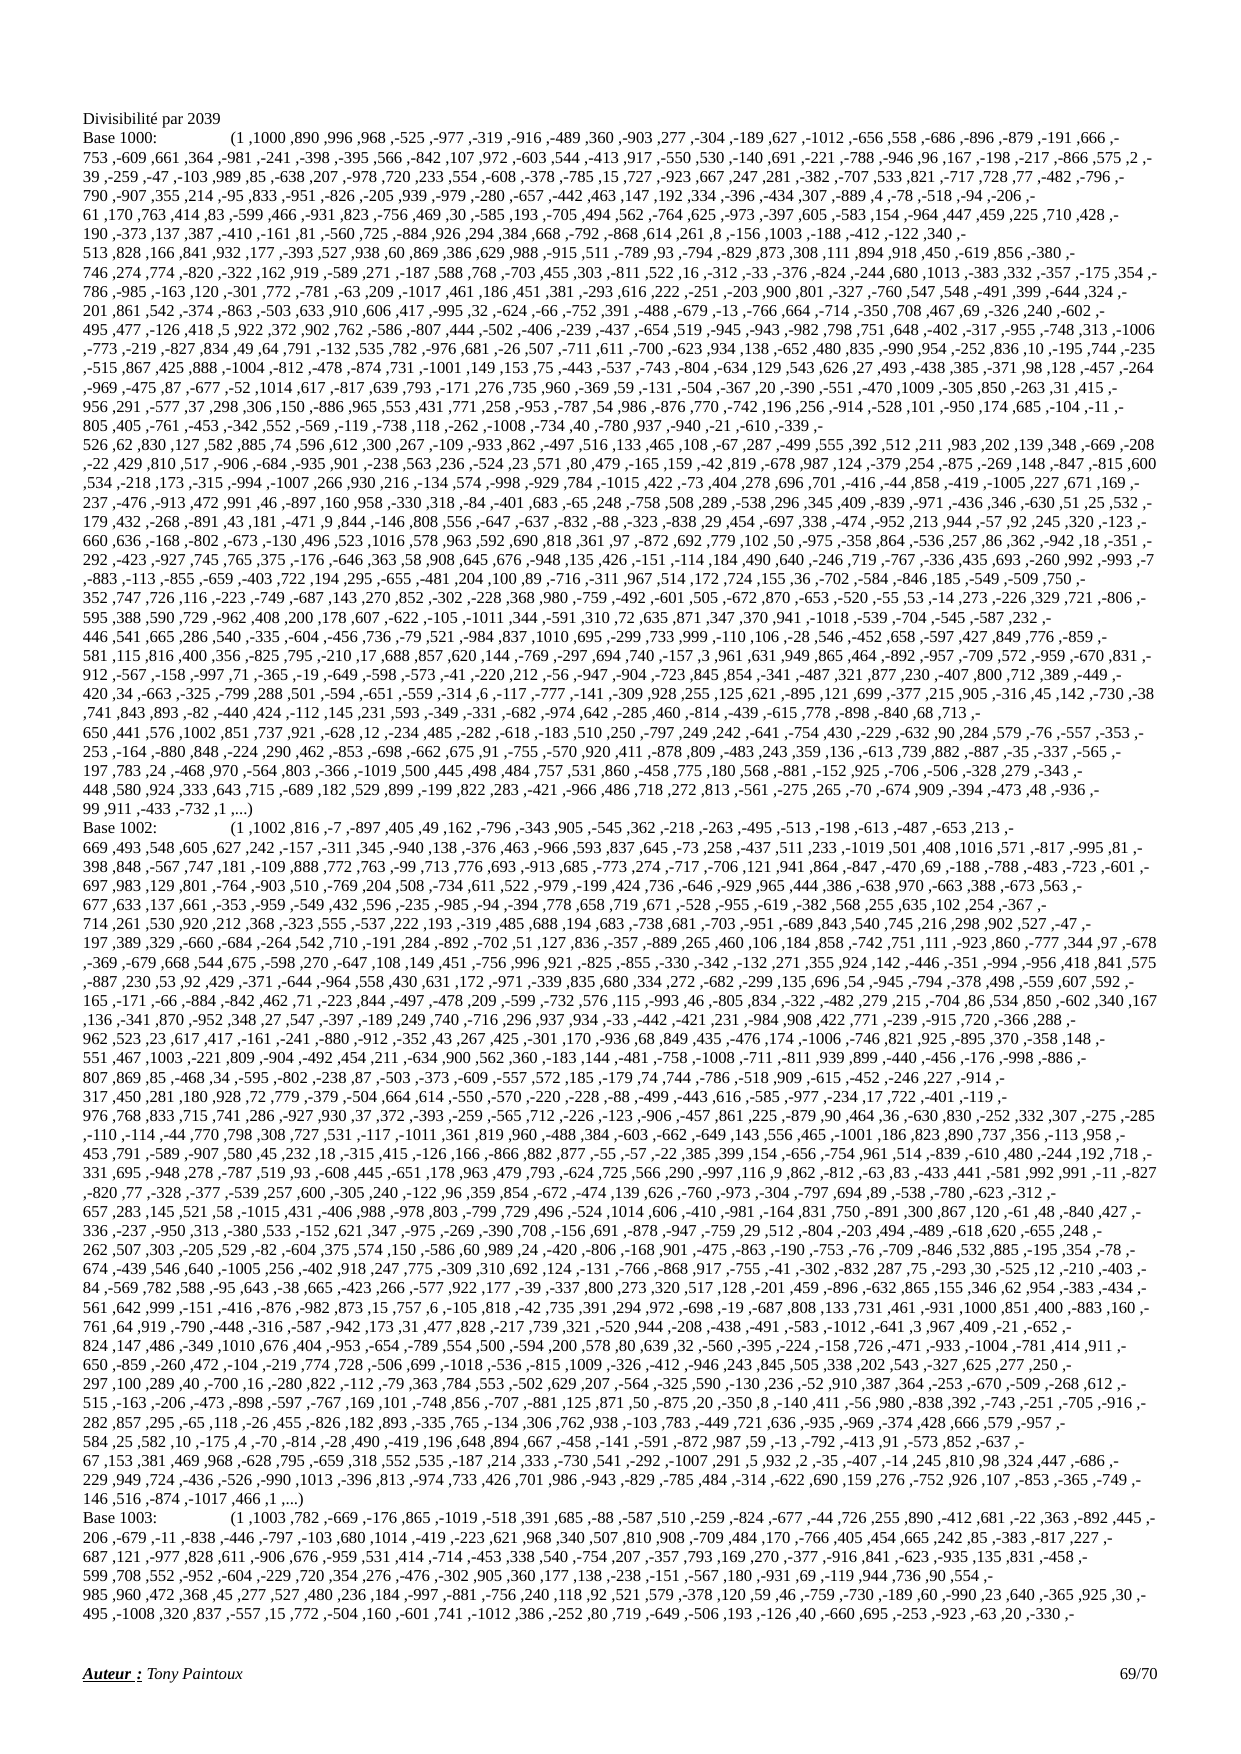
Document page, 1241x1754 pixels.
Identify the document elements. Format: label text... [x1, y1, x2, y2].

text Divisibilité par 2039 [83, 109, 1157, 128]
text Base 1002: (1 ,1002 ,816 ,-7 ,-897 ,405 ,49 ,162 ,-796 ,-343 ,905 ,-545 ,362 ,-218 ,-263 ,-495 ,-513 ,-198 ,-613 ,-487 ,-653 ,213 ,-669 ,493 ,548 ,605 ,627 ,242 ,-157 ,-311 ,345 ,-940 ,138 ,-376 ,463 ,-966 ,593 ,837 ,645 ,-73 ,258 ,-437 ,511 ,233 ,-1019 ,501 ,408 ,1016 ,571 ,-817 ,-995 ,81 ,-398 ,848 ,-567 ,747 ,181 ,-109 ,888 ,772 ,763 ,-99 ,713 ,776 ,693 ,-913 ,685 ,-773 ,274 ,-717 ,-706 ,121 ,941 ,864 ,-847 ,-470 ,69 ,-188 ,-788 ,-483 ,-723 ,-601 ,-697 ,983 ,129 ,801 ,-764 ,-903 ,510 ,-769 ,204 ,508 ,-734 ,611 ,522 ,-979 ,-199 ,424 ,736 ,-646 ,-929 ,965 ,444 ,386 ,-638 ,970 ,-663 ,388 ,-673 ,563 ,-677 ,633 ,137 ,661 ,-353 ,-959 ,-549 ,432 ,596 ,-235 ,-985 ,-94 ,-394 ,778 ,658 ,719 ,671 ,-528 ,-955 ,-619 ,-382 ,568 ,255 ,635 ,102 ,254 ,-367 ,-714 ,261 ,530 ,920 ,212 ,368 ,-323 ,555 ,-537 ,222 ,193 ,-319 ,485 ,688 ,194 ,683 ,-738 ,681 ,-703 ,-951 ,-689 ,843 ,540 ,745 ,216 ,298 ,902 ,527 ,-47 ,-197 ,389 ,329 ,-660 ,-684 ,-264 ,542 ,710 ,-191 ,284 ,-892 ,-702 ,51 ,127 ,836 ,-357 ,-889 ,265 ,460 ,106 ,184 ,858 ,-742 ,751 ,111 ,-923 ,860 ,-777 ,344 ,97 ,-678 ,-369 ,-679 ,668 ,544 ,675 ,-598 ,270 ,-647 ,108 ,149 ,451 ,-756 ,996 ,921 ,-825 ,-855 ,-330 ,-342 ,-132 ,271 ,355 ,924 ,142 ,-446 ,-351 ,-994 ,-956 ,418 ,841 ,575 ,-887 ,230 ,53 ,92 ,429 ,-371 ,-644 ,-964 ,558 ,430 ,631 ,172 ,-971 ,-339 ,835 ,680 ,334 ,272 ,-682 ,-299 ,135 ,696 ,54 ,-945 ,-794 ,-378 ,498 ,-559 ,607 ,592 ,-165 ,-171 ,-66 ,-884 ,-842 ,462 ,71 ,-223 ,844 ,-497 ,-478 ,209 ,-599 ,-732 ,576 ,115 ,-993 ,46 ,-805 ,834 ,-322 ,-482 ,279 ,215 ,-704 ,86 ,534 ,850 ,-602 ,340 ,167 ,136 ,-341 ,870 ,-952 ,348 ,27 ,547 ,-397 ,-189 ,249 ,740 ,-716 ,296 ,937 ,934 ,-33 ,-442 ,-421 ,231 ,-984 ,908 ,422 ,771 ,-239 ,-915 ,720 ,-366 ,288 ,-962 ,523 ,23 ,617 ,417 ,-161 ,-241 ,-880 ,-912 ,-352 ,43 ,267 ,425 ,-301 ,170 ,-936 ,68 ,849 ,435 ,-476 ,174 ,-1006 ,-746 ,821 ,925 ,-895 ,370 ,-358 ,148 ,-551 ,467 ,1003 ,-221 ,809 ,-904 ,-492 ,454 ,211 ,-634 ,900 ,562 ,360 ,-183 ,144 ,-481 ,-758 ,-1008 ,-711 ,-811 ,939 ,899 ,-440 ,-456 ,-176 ,-998 ,-886 ,-807 ,869 ,85 ,-468 ,34 ,-595 ,-802 ,-238 ,87 ,-503 ,-373 ,-609 ,-557 ,572 ,185 ,-179 ,74 ,744 ,-786 ,-518 ,909 ,-615 ,-452 ,-246 ,227 ,-914 ,-317 ,450 ,281 ,180 ,928 ,72 ,779 ,-379 ,-504 ,664 ,614 ,-550 ,-570 ,-220 ,-228 ,-88 ,-499 ,-443 ,616 ,-585 ,-977 ,-234 ,17 ,722 ,-401 ,-119 ,-976 ,768 ,833 ,715 ,741 ,286 ,-927 ,930 ,37 ,372 ,-393 ,-259 ,-565 ,712 ,-226 ,-123 ,-906 ,-457 ,861 ,225 ,-879 ,90 ,464 ,36 ,-630 ,830 ,-252 ,332 ,307 ,-275 ,-285 ,-110 ,-114 ,-44 ,770 ,798 ,308 ,727 ,531 ,-117 ,-1011 ,361 ,819 ,960 ,-488 ,384 ,-603 ,-662 ,-649 ,143 ,556 ,465 ,-1001 ,186 ,823 ,890 ,737 ,356 ,-113 ,958 ,-453 ,791 ,-589 ,-907 ,580 ,45 ,232 ,18 ,-315 ,415 ,-126 ,166 ,-866 ,882 ,877 ,-55 ,-57 ,-22 ,385 ,399 ,154 ,-656 ,-754 ,961 ,514 ,-839 ,-610 ,480 ,-244 ,192 ,718 ,-331 ,695 ,-948 ,278 ,-787 ,519 ,93 ,-608 ,445 ,-651 ,178 ,963 ,479 ,793 ,-624 ,725 ,566 ,290 ,-997 ,116 ,9 ,862 ,-812 ,-63 ,83 ,-433 ,441 ,-581 ,992 ,991 ,-11 ,-827 ,-820 ,77 ,-328 ,-377 ,-539 ,257 ,600 ,-305 ,240 ,-122 ,96 ,359 ,854 ,-672 ,-474 ,139 ,626 ,-760 ,-973 ,-304 ,-797 ,694 ,89 ,-538 ,-780 ,-623 ,-312 ,-657 ,283 ,145 ,521 ,58 ,-1015 ,431 ,-406 ,988 ,-978 ,803 ,-799 ,729 ,496 ,-524 ,1014 ,606 ,-410 ,-981 ,-164 ,831 ,750 ,-891 ,300 ,867 ,120 ,-61 ,48 ,-840 ,427 ,-336 ,-237 ,-950 ,313 ,-380 ,533 ,-152 ,621 ,347 ,-975 ,-269 ,-390 ,708 ,-156 ,691 ,-878 ,-947 ,-759 ,29 ,512 ,-804 ,-203 ,494 ,-489 ,-618 ,620 ,-655 ,248 ,-262 ,507 ,303 ,-205 ,529 ,-82 ,-604 ,375 ,574 ,150 ,-586 ,60 ,989 ,24 ,-420 ,-806 ,-168 ,901 ,-475 ,-863 ,-190 ,-753 ,-76 ,-709 ,-846 ,532 ,885 ,-195 ,354 ,-78 ,-674 ,-439 ,546 ,640 ,-1005 ,256 ,-402 ,918 ,247 ,775 ,-309 ,310 ,692 ,124 ,-131 ,-766 ,-868 ,917 ,-755 ,-41 ,-302 ,-832 ,287 ,75 ,-293 ,30 ,-525 ,12 ,-210 ,-403 ,-84 ,-569 ,782 ,588 ,-95 ,643 ,-38 ,665 ,-423 ,266 ,-577 ,922 ,177 ,-39 ,-337 ,800 ,273 ,320 ,517 ,128 ,-201 ,459 ,-896 ,-632 ,865 ,155 ,346 ,62 ,954 ,-383 ,-434 ,-561 ,642 ,999 ,-151 ,-416 ,-876 ,-982 ,873 ,15 ,757 ,6 ,-105 ,818 ,-42 ,735 ,391 ,294 ,972 ,-698 ,-19 ,-687 ,808 ,133 ,731 ,461 ,-931 ,1000 ,851 ,400 ,-883 ,160 ,-761 ,64 ,919 ,-790 ,-448 ,-316 ,-587 ,-942 ,173 ,31 ,477 ,828 ,-217 ,739 ,321 ,-520 ,944 ,-208 ,-438 ,-491 ,-583 ,-1012 ,-641 ,3 ,967 ,409 ,-21 ,-652 ,-824 ,147 ,486 ,-349 ,1010 ,676 ,404 ,-953 ,-654 ,-789 ,554 ,500 ,-594 ,200 ,578 ,80 ,639 ,32 ,-560 ,-395 ,-224 ,-158 ,726 ,-471 ,-933 ,-1004 ,-781 ,414 ,911 ,-650 ,-859 ,-260 ,472 ,-104 ,-219 ,774 ,728 ,-506 ,699 ,-1018 ,-536 ,-815 ,1009 ,-326 ,-412 ,-946 ,243 ,845 ,505 ,338 ,202 ,543 ,-327 ,625 ,277 ,250 ,-297 ,100 ,289 ,40 ,-700 ,16 ,-280 ,822 ,-112 ,-79 ,363 ,784 ,553 ,-502 ,629 ,207 ,-564 ,-325 ,590 ,-130 ,236 ,-52 ,910 ,387 ,364 ,-253 ,-670 ,-509 ,-268 ,612 ,-515 ,-163 ,-206 ,-473 ,-898 ,-597 ,-767 ,169 ,101 ,-748 ,856 ,-707 ,-881 ,125 ,871 ,50 ,-875 ,20 ,-350 ,8 ,-140 ,411 ,-56 ,980 ,-838 ,392 ,-743 ,-251 ,-705 ,-916 ,-282 ,857 ,295 ,-65 ,118 ,-26 ,455 ,-826 ,182 ,893 ,-335 ,765 ,-134 ,306 ,762 ,938 ,-103 ,783 ,-449 ,721 ,636 ,-935 ,-969 ,-374 ,428 ,666 ,579 ,-957 ,-584 ,25 ,582 ,10 ,-175 ,4 ,-70 ,-814 ,-28 ,490 ,-419 ,196 ,648 ,894 ,667 ,-458 ,-141 ,-591 ,-872 ,987 ,59 ,-13 ,-792 ,-413 ,91 ,-573 ,852 ,-637 ,-67 ,153 ,381 ,469 ,968 ,-628 ,795 ,-659 ,318 ,552 ,535 ,-187 ,214 ,333 ,-730 ,541 ,-292 ,-1007 ,291 ,5 ,932 ,2 ,-35 ,-407 ,-14 ,245 ,810 ,98 ,324 ,447 ,-686 ,-229 ,949 ,724 ,-436 ,-526 ,-990 ,1013 ,-396 ,813 ,-974 ,733 ,426 ,701 ,986 ,-943 ,-829 ,-785 ,484 ,-314 ,-622 ,690 ,159 ,276 ,-752 ,926 ,107 ,-853 ,-365 ,-749 ,-146 ,516 ,-874 ,-1017 ,466 ,1 ,...) [83, 818, 1157, 1508]
text Base 1000: (1 ,1000 ,890 ,996 ,968 ,-525 ,-977 ,-319 ,-916 ,-489 ,360 ,-903 ,277 ,-304 ,-189 ,627 ,-1012 ,-656 ,558 ,-686 ,-896 ,-879 ,-191 ,666 ,-753 ,-609 ,661 ,364 ,-981 ,-241 ,-398 ,-395 ,566 ,-842 ,107 ,972 ,-603 ,544 ,-413 ,917 ,-550 ,530 ,-140 ,691 ,-221 ,-788 ,-946 ,96 ,167 ,-198 ,-217 ,-866 ,575 ,2 ,-39 ,-259 ,-47 ,-103 ,989 ,85 ,-638 ,207 ,-978 ,720 ,233 ,554 ,-608 ,-378 ,-785 ,15 ,727 ,-923 ,667 ,247 ,281 ,-382 ,-707 ,533 ,821 ,-717 ,728 ,77 ,-482 ,-796 ,-790 ,-907 ,355 ,214 ,-95 ,833 ,-951 ,-826 ,-205 ,939 ,-979 ,-280 ,-657 ,-442 ,463 ,147 ,192 ,334 ,-396 ,-434 ,307 ,-889 ,4 ,-78 ,-518 ,-94 ,-206 ,-61 ,170 ,763 ,414 ,83 ,-599 ,466 ,-931 ,823 ,-756 ,469 ,30 ,-585 ,193 ,-705 ,494 ,562 ,-764 ,625 ,-973 ,-397 ,605 ,-583 ,154 ,-964 ,447 ,459 ,225 ,710 ,428 ,-190 ,-373 ,137 ,387 ,-410 ,-161 ,81 ,-560 ,725 ,-884 ,926 ,294 ,384 ,668 ,-792 ,-868 ,614 ,261 ,8 ,-156 ,1003 ,-188 ,-412 ,-122 ,340 ,-513 ,828 ,166 ,841 ,932 ,177 ,-393 ,527 ,938 ,60 ,869 ,386 ,629 ,988 ,-915 ,511 ,-789 ,93 ,-794 ,-829 ,873 ,308 ,111 ,894 ,918 ,450 ,-619 ,856 ,-380 ,-746 ,274 ,774 ,-820 ,-322 ,162 ,919 ,-589 ,271 ,-187 ,588 ,768 ,-703 ,455 ,303 ,-811 ,522 ,16 ,-312 ,-33 ,-376 ,-824 ,-244 ,680 ,1013 ,-383 ,332 ,-357 ,-175 ,354 ,-786 ,-985 ,-163 ,120 ,-301 ,772 ,-781 ,-63 ,209 ,-1017 ,461 ,186 ,451 ,381 ,-293 ,616 ,222 ,-251 ,-203 ,900 ,801 ,-327 ,-760 ,547 ,548 ,-491 ,399 ,-644 ,324 ,-201 ,861 ,542 ,-374 ,-863 ,-503 ,633 ,910 ,606 ,417 ,-995 ,32 ,-624 ,-66 ,-752 ,391 ,-488 ,-679 ,-13 ,-766 ,664 ,-714 ,-350 ,708 ,467 ,69 ,-326 ,240 ,-602 ,-495 ,477 ,-126 ,418 ,5 ,922 ,372 ,902 ,762 ,-586 ,-807 ,444 ,-502 ,-406 ,-239 ,-437 ,-654 ,519 ,-945 ,-943 ,-982 ,798 ,751 ,648 ,-402 ,-317 ,-955 ,-748 ,313 ,-1006 ,-773 ,-219 ,-827 ,834 ,49 ,64 ,791 ,-132 ,535 ,782 ,-976 ,681 ,-26 ,507 ,-711 ,611 ,-700 ,-623 ,934 ,138 ,-652 ,480 ,835 ,-990 ,954 ,-252 ,836 ,10 ,-195 ,744 ,-235 ,-515 ,867 ,425 ,888 ,-1004 ,-812 ,-478 ,-874 ,731 ,-1001 ,149 ,153 ,75 ,-443 ,-537 ,-743 ,-804 ,-634 ,129 ,543 ,626 ,27 ,493 ,-438 ,385 ,-371 ,98 ,128 ,-457 ,-264 ,-969 ,-475 ,87 ,-677 ,-52 ,1014 ,617 ,-817 ,639 ,793 ,-171 ,276 ,735 ,960 ,-369 ,59 ,-131 ,-504 ,-367 ,20 ,-390 ,-551 ,-470 ,1009 ,-305 ,850 ,-263 ,31 ,415 ,-956 ,291 ,-577 ,37 ,298 ,306 ,150 ,-886 ,965 ,553 ,431 ,771 ,258 ,-953 ,-787 ,54 ,986 ,-876 ,770 ,-742 ,196 ,256 ,-914 ,-528 ,101 ,-950 ,174 ,685 ,-104 ,-11 ,-805 ,405 ,-761 ,-453 ,-342 ,552 ,-569 ,-119 ,-738 ,118 ,-262 ,-1008 ,-734 ,40 ,-780 ,937 ,-940 ,-21 ,-610 ,-339 ,-526 ,62 ,830 ,127 ,582 ,885 ,74 ,596 ,612 ,300 ,267 ,-109 ,-933 ,862 ,-497 ,516 ,133 ,465 ,108 ,-67 ,287 ,-499 ,555 ,392 ,512 ,211 ,983 ,202 ,139 ,348 ,-669 ,-208 ,-22 ,429 ,810 ,517 ,-906 ,-684 ,-935 ,901 ,-238 ,563 ,236 ,-524 ,23 ,571 ,80 ,479 ,-165 ,159 ,-42 ,819 ,-678 ,987 ,124 ,-379 ,254 ,-875 ,-269 ,148 ,-847 ,-815 ,600 ,534 ,-218 ,173 ,-315 ,-994 ,-1007 ,266 ,930 ,216 ,-134 ,574 ,-998 ,-929 ,784 ,-1015 ,422 ,-73 ,404 ,278 ,696 ,701 ,-416 ,-44 ,858 ,-419 ,-1005 ,227 ,671 ,169 ,-237 ,-476 ,-913 ,472 ,991 ,46 ,-897 ,160 ,958 ,-330 ,318 ,-84 ,-401 ,683 ,-65 ,248 ,-758 ,508 ,289 ,-538 ,296 ,345 ,409 ,-839 ,-971 ,-436 ,346 ,-630 ,51 ,25 ,532 ,-179 ,432 ,-268 ,-891 ,43 ,181 ,-471 ,9 ,844 ,-146 ,808 ,556 ,-647 ,-637 ,-832 ,-88 ,-323 ,-838 ,29 ,454 ,-697 ,338 ,-474 ,-952 ,213 ,944 ,-57 ,92 ,245 ,320 ,-123 ,-660 ,636 ,-168 ,-802 ,-673 ,-130 ,496 ,523 ,1016 ,578 ,963 ,592 ,690 ,818 ,361 ,97 ,-872 ,692 ,779 ,102 ,50 ,-975 ,-358 ,864 ,-536 ,257 ,86 ,362 ,-942 ,18 ,-351 ,-292 ,-423 ,-927 ,745 ,765 ,375 ,-176 ,-646 ,363 ,58 ,908 ,645 ,676 ,-948 ,135 ,426 ,-151 ,-114 ,184 ,490 ,640 ,-246 ,719 ,-767 ,-336 ,435 ,693 ,-260 ,992 ,-993 ,-7 ,-883 ,-113 ,-855 ,-659 ,-403 ,722 ,194 ,295 ,-655 ,-481 ,204 ,100 ,89 ,-716 ,-311 ,967 ,514 ,172 ,724 ,155 ,36 ,-702 ,-584 ,-846 ,185 ,-549 ,-509 ,750 ,-352 ,747 ,726 ,116 ,-223 ,-749 ,-687 ,143 ,270 ,852 ,-302 ,-228 ,368 ,980 ,-759 ,-492 ,-601 ,505 ,-672 ,870 ,-653 ,-520 ,-55 ,53 ,-14 ,273 ,-226 ,329 ,721 ,-806 ,-595 ,388 ,590 ,729 ,-962 ,408 ,200 ,178 ,607 ,-622 ,-105 ,-1011 ,344 ,-591 ,310 ,72 ,635 ,871 ,347 ,370 ,941 ,-1018 ,-539 ,-704 ,-545 ,-587 ,232 ,-446 ,541 ,665 ,286 ,540 ,-335 ,-604 ,-456 ,736 ,-79 ,521 ,-984 ,837 ,1010 ,695 ,-299 ,733 ,999 ,-110 ,106 ,-28 ,546 ,-452 ,658 ,-597 ,427 ,849 ,776 ,-859 ,-581 ,115 ,816 ,400 ,356 ,-825 ,795 ,-210 ,17 ,688 ,857 ,620 ,144 ,-769 ,-297 ,694 ,740 ,-157 ,3 ,961 ,631 ,949 ,865 ,464 ,-892 ,-957 ,-709 ,572 ,-959 ,-670 ,831 ,-912 ,-567 ,-158 ,-997 ,71 ,-365 ,-19 ,-649 ,-598 ,-573 ,-41 ,-220 ,212 ,-56 ,-947 ,-904 ,-723 ,845 ,854 ,-341 ,-487 ,321 ,877 ,230 ,-407 ,800 ,712 ,389 ,-449 ,-420 ,34 ,-663 ,-325 ,-799 ,288 ,501 ,-594 ,-651 ,-559 ,-314 ,6 ,-117 ,-777 ,-141 ,-309 ,928 ,255 ,125 ,621 ,-895 ,121 ,699 ,-377 ,215 ,905 ,-316 ,45 ,142 ,-730 ,-38 ,741 ,843 ,893 ,-82 ,-440 ,424 ,-112 ,145 ,231 ,593 ,-349 ,-331 ,-682 ,-974 ,642 ,-285 ,460 ,-814 ,-439 ,-615 ,778 ,-898 ,-840 ,68 ,713 ,-650 ,441 ,576 ,1002 ,851 ,737 ,921 ,-628 ,12 ,-234 ,485 ,-282 ,-618 ,-183 ,510 ,250 ,-797 ,249 ,242 ,-641 ,-754 ,430 ,-229 ,-632 ,90 ,284 ,579 ,-76 ,-557 ,-353 ,-253 ,-164 ,-880 ,848 ,-224 ,290 ,462 ,-853 ,-698 ,-662 ,675 ,91 ,-755 ,-570 ,920 ,411 ,-878 ,809 ,-483 ,243 ,359 ,136 ,-613 ,739 ,882 ,-887 ,-35 ,-337 ,-565 ,-197 ,783 ,24 ,-468 ,970 ,-564 ,803 ,-366 ,-1019 ,500 ,445 ,498 ,484 ,757 ,531 ,860 ,-458 ,775 ,180 ,568 ,-881 ,-152 ,925 ,-706 ,-506 ,-328 ,279 ,-343 ,-448 ,580 ,924 ,333 ,643 ,715 ,-689 ,182 ,529 ,899 ,-199 ,822 ,283 ,-421 ,-966 ,486 ,718 ,272 ,813 ,-561 ,-275 ,265 ,-70 ,-674 ,909 ,-394 ,-473 ,48 ,-936 ,-99 ,911 ,-433 ,-732 ,1 ,...) [83, 128, 1157, 818]
text Base 1003: (1 ,1003 ,782 ,-669 ,-176 ,865 ,-1019 ,-518 ,391 ,685 ,-88 ,-587 ,510 ,-259 ,-824 ,-677 ,-44 ,726 ,255 ,890 ,-412 ,681 ,-22 ,363 ,-892 ,445 ,-206 ,-679 ,-11 ,-838 ,-446 ,-797 ,-103 ,680 ,1014 ,-419 ,-223 ,621 ,968 ,340 ,507 ,810 ,908 ,-709 ,484 ,170 ,-766 ,405 ,454 ,665 ,242 ,85 ,-383 ,-817 ,227 ,-687 ,121 ,-977 ,828 ,611 ,-906 ,676 ,-959 ,531 ,414 ,-714 ,-453 ,338 ,540 ,-754 ,207 ,-357 ,793 ,169 ,270 ,-377 ,-916 ,841 ,-623 ,-935 ,135 ,831 ,-458 ,-599 ,708 ,552 ,-952 ,-604 ,-229 ,720 ,354 ,276 ,-476 ,-302 ,905 ,360 ,177 ,138 ,-238 ,-151 ,-567 ,180 ,-931 ,69 ,-119 ,944 ,736 ,90 ,554 ,-985 ,960 ,472 ,368 ,45 ,277 ,527 ,480 ,236 ,184 ,-997 ,-881 ,-756 ,240 ,118 ,92 ,521 ,579 ,-378 ,120 ,59 ,46 ,-759 ,-730 ,-189 ,60 ,-990 ,23 ,640 ,-365 ,925 ,30 ,-495 ,-1008 ,320 ,837 ,-557 ,15 ,772 ,-504 ,160 ,-601 ,741 ,-1012 ,386 ,-252 ,80 ,719 ,-649 ,-506 ,193 ,-126 ,40 ,-660 ,695 ,-253 ,-923 ,-63 ,20 ,-330 ,- [83, 1508, 1157, 1623]
